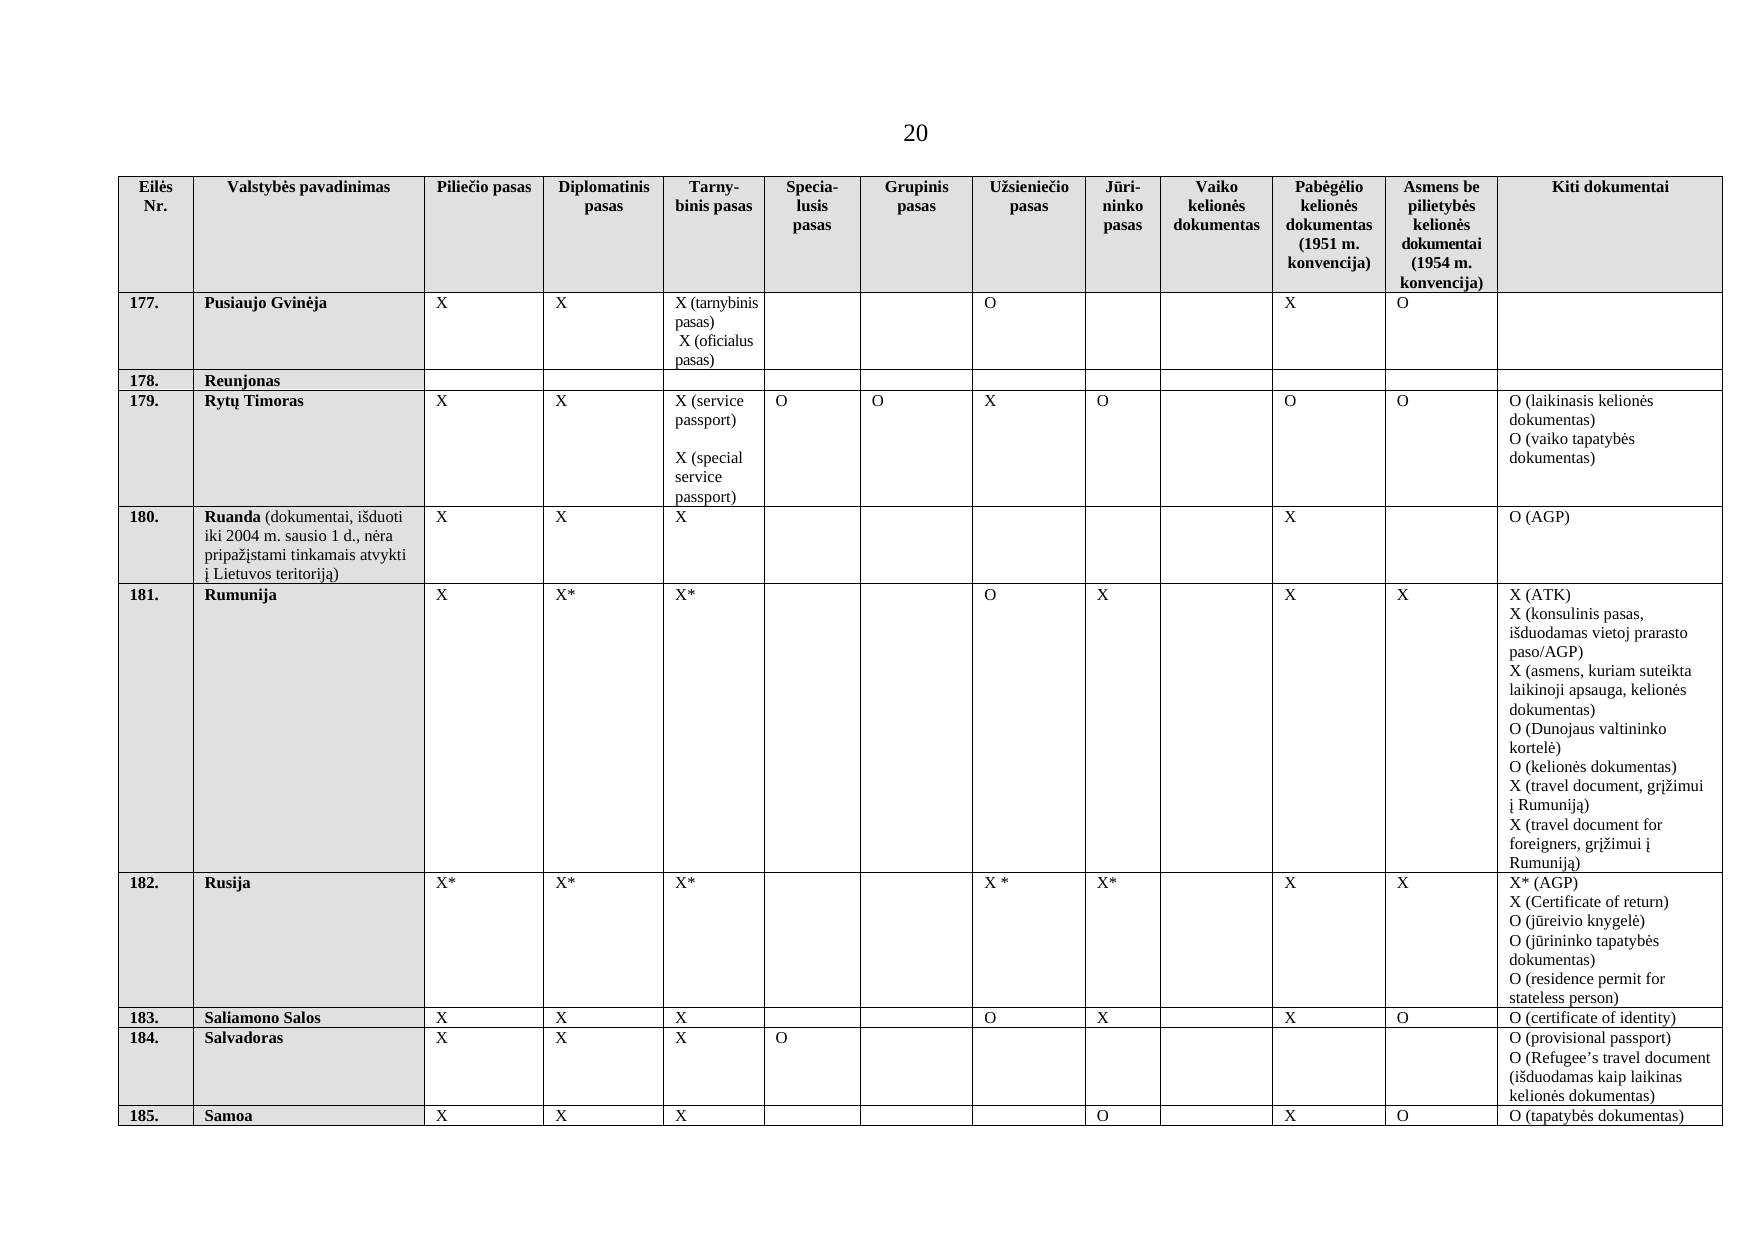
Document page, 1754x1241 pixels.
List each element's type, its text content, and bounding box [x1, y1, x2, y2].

table_cell [1498, 370, 1722, 389]
table_cell O [765, 391, 860, 506]
table_cell O [1386, 391, 1497, 506]
table_cell X [1386, 873, 1497, 1007]
table_cell O (certificate of identity) [1498, 1008, 1722, 1027]
table_cell O [1273, 391, 1385, 506]
table_cell X [425, 507, 543, 583]
table_cell 182. [119, 873, 193, 1007]
table_cell [973, 370, 1085, 389]
table_cell [1161, 293, 1272, 369]
table_cell X [1086, 584, 1160, 872]
table_cell [1386, 1028, 1497, 1105]
table_cell X [544, 1008, 663, 1027]
table_cell X [425, 1008, 543, 1027]
table_cell [1161, 370, 1272, 389]
table_cell X (ATK) X (konsulinis pasas, išduodamas vietoj prarasto paso/AGP) X (asmens, kuriam suteikta laikinoji apsauga, kelionės dokumentas) O (Dunojaus valtininko kortelė) O (kelionės dokumentas) X (travel document, grįžimui į Rumuniją) X (travel document for foreigners, grįžimui į Rumuniją) [1498, 584, 1722, 872]
table_cell Saliamono Salos [194, 1008, 424, 1027]
table_cell O [973, 584, 1085, 872]
table_cell X [1273, 1106, 1385, 1125]
table_cell Pusiaujo Gvinėja [194, 293, 424, 369]
table_cell [544, 370, 663, 389]
table_cell Reunjonas [194, 370, 424, 389]
table_cell X [1273, 507, 1385, 583]
table_cell [1161, 873, 1272, 1007]
table_cell O [861, 391, 972, 506]
table_cell X [1086, 1008, 1160, 1027]
table_cell Rytų Timoras [194, 391, 424, 506]
table_cell X (tarnybinis pasas) X (oficialus pasas) [664, 293, 764, 369]
table_cell [861, 1008, 972, 1027]
table_cell [765, 507, 860, 583]
table_cell [973, 1106, 1085, 1125]
table_cell Ruanda (dokumentai, išduoti iki 2004 m. sausio 1 d., nėra pripažįstami tinkamais atvykti į Lietuvos teritoriją) [194, 507, 424, 583]
table_cell 184. [119, 1028, 193, 1105]
table_cell [1273, 1028, 1385, 1105]
table_header Kiti dokumentai [1498, 177, 1722, 292]
table_cell [861, 1106, 972, 1125]
table_cell X* (AGP) X (Certificate of return) O (jūreivio knygelė) O (jūrininko tapatybės dokumentas) O (residence permit for stateless person) [1498, 873, 1722, 1007]
table_cell [664, 370, 764, 389]
table_cell [765, 584, 860, 872]
table_header Valstybės pavadinimas [194, 177, 424, 292]
table_cell O (tapatybės dokumentas) [1498, 1106, 1722, 1125]
table_cell [1161, 391, 1272, 506]
table_cell [1161, 1028, 1272, 1105]
table_cell O [1386, 1106, 1497, 1125]
table_header Eilės Nr. [119, 177, 193, 292]
table_cell X [425, 1028, 543, 1105]
table_header Piliečio pasas [425, 177, 543, 292]
table_cell [1086, 370, 1160, 389]
table_cell 181. [119, 584, 193, 872]
table_cell [765, 370, 860, 389]
table_cell 183. [119, 1008, 193, 1027]
table_cell X [664, 1028, 764, 1105]
table_cell [1161, 1106, 1272, 1125]
table_header Specia­lusis pasas [765, 177, 860, 292]
table_cell 179. [119, 391, 193, 506]
table_cell X [664, 1106, 764, 1125]
table_cell [1498, 293, 1722, 369]
table_cell O [765, 1028, 860, 1105]
table_cell [861, 1028, 972, 1105]
table_cell X [544, 1106, 663, 1125]
table_cell X [664, 1008, 764, 1027]
table_cell O [1086, 391, 1160, 506]
table_header Pabėgėlio kelionės doku­mentas (1951 m. konven­cija) [1273, 177, 1385, 292]
table_cell [861, 370, 972, 389]
table_header Vaiko kelionės doku­mentas [1161, 177, 1272, 292]
table_cell X [425, 1106, 543, 1125]
table_cell [1086, 507, 1160, 583]
table_cell Salvadoras [194, 1028, 424, 1105]
table_cell [1161, 1008, 1272, 1027]
table_cell [1086, 293, 1160, 369]
table_cell X [544, 1028, 663, 1105]
table_cell X* [425, 873, 543, 1007]
table_cell X [1273, 584, 1385, 872]
table_cell X* [1086, 873, 1160, 1007]
table_cell X* [544, 873, 663, 1007]
table_cell [861, 584, 972, 872]
table_cell X [544, 507, 663, 583]
table_header Diploma­tinis pasas [544, 177, 663, 292]
table_cell X* [664, 873, 764, 1007]
table_cell [861, 873, 972, 1007]
table_cell [765, 293, 860, 369]
table_header Tarny­binis pasas [664, 177, 764, 292]
table_cell X [1273, 1008, 1385, 1027]
table_cell [1161, 507, 1272, 583]
table_cell Rusija [194, 873, 424, 1007]
table_cell O (laikinasis kelionės dokumentas) O (vaiko tapatybės dokumentas) [1498, 391, 1722, 506]
table_cell 178. [119, 370, 193, 389]
table_cell O [973, 1008, 1085, 1027]
table_header Užsie­niečio pasas [973, 177, 1085, 292]
table_cell [765, 1106, 860, 1125]
table_cell 185. [119, 1106, 193, 1125]
table_header Grupinis pasas [861, 177, 972, 292]
table_cell [765, 873, 860, 1007]
table_cell O [1386, 293, 1497, 369]
table_header Asmens be pilietybės kelionės dokumentai (1954 m. konven­cija) [1386, 177, 1497, 292]
table_cell X [425, 584, 543, 872]
table_cell X [544, 293, 663, 369]
table_cell X [425, 391, 543, 506]
table_cell [1161, 584, 1272, 872]
table_cell X * [973, 873, 1085, 1007]
table_cell 177. [119, 293, 193, 369]
table_cell O (AGP) [1498, 507, 1722, 583]
table_cell X [544, 391, 663, 506]
table_cell X (service passport) X (special service passport) [664, 391, 764, 506]
table_cell [861, 293, 972, 369]
table_cell [861, 507, 972, 583]
table_cell [425, 370, 543, 389]
table_cell X [425, 293, 543, 369]
table_cell O (provisional passport) O (Refugee’s travel document (išduodamas kaip laikinas kelionės dokumentas) [1498, 1028, 1722, 1105]
table_cell O [973, 293, 1085, 369]
table_cell O [1386, 1008, 1497, 1027]
table_cell X [1273, 293, 1385, 369]
table_header Jūri­ninko pasas [1086, 177, 1160, 292]
table_cell [765, 1008, 860, 1027]
table_cell X [664, 507, 764, 583]
table_cell [1386, 507, 1497, 583]
table_cell Rumunija [194, 584, 424, 872]
table_cell X [1273, 873, 1385, 1007]
table_cell Samoa [194, 1106, 424, 1125]
table_cell 180. [119, 507, 193, 583]
table_cell [1086, 1028, 1160, 1105]
table_cell X [973, 391, 1085, 506]
table_cell X* [664, 584, 764, 872]
table_cell X* [544, 584, 663, 872]
table_cell X [1386, 584, 1497, 872]
table_cell [973, 507, 1085, 583]
table_cell [1273, 370, 1385, 389]
table_cell O [1086, 1106, 1160, 1125]
table_cell [973, 1028, 1085, 1105]
table_cell [1386, 370, 1497, 389]
